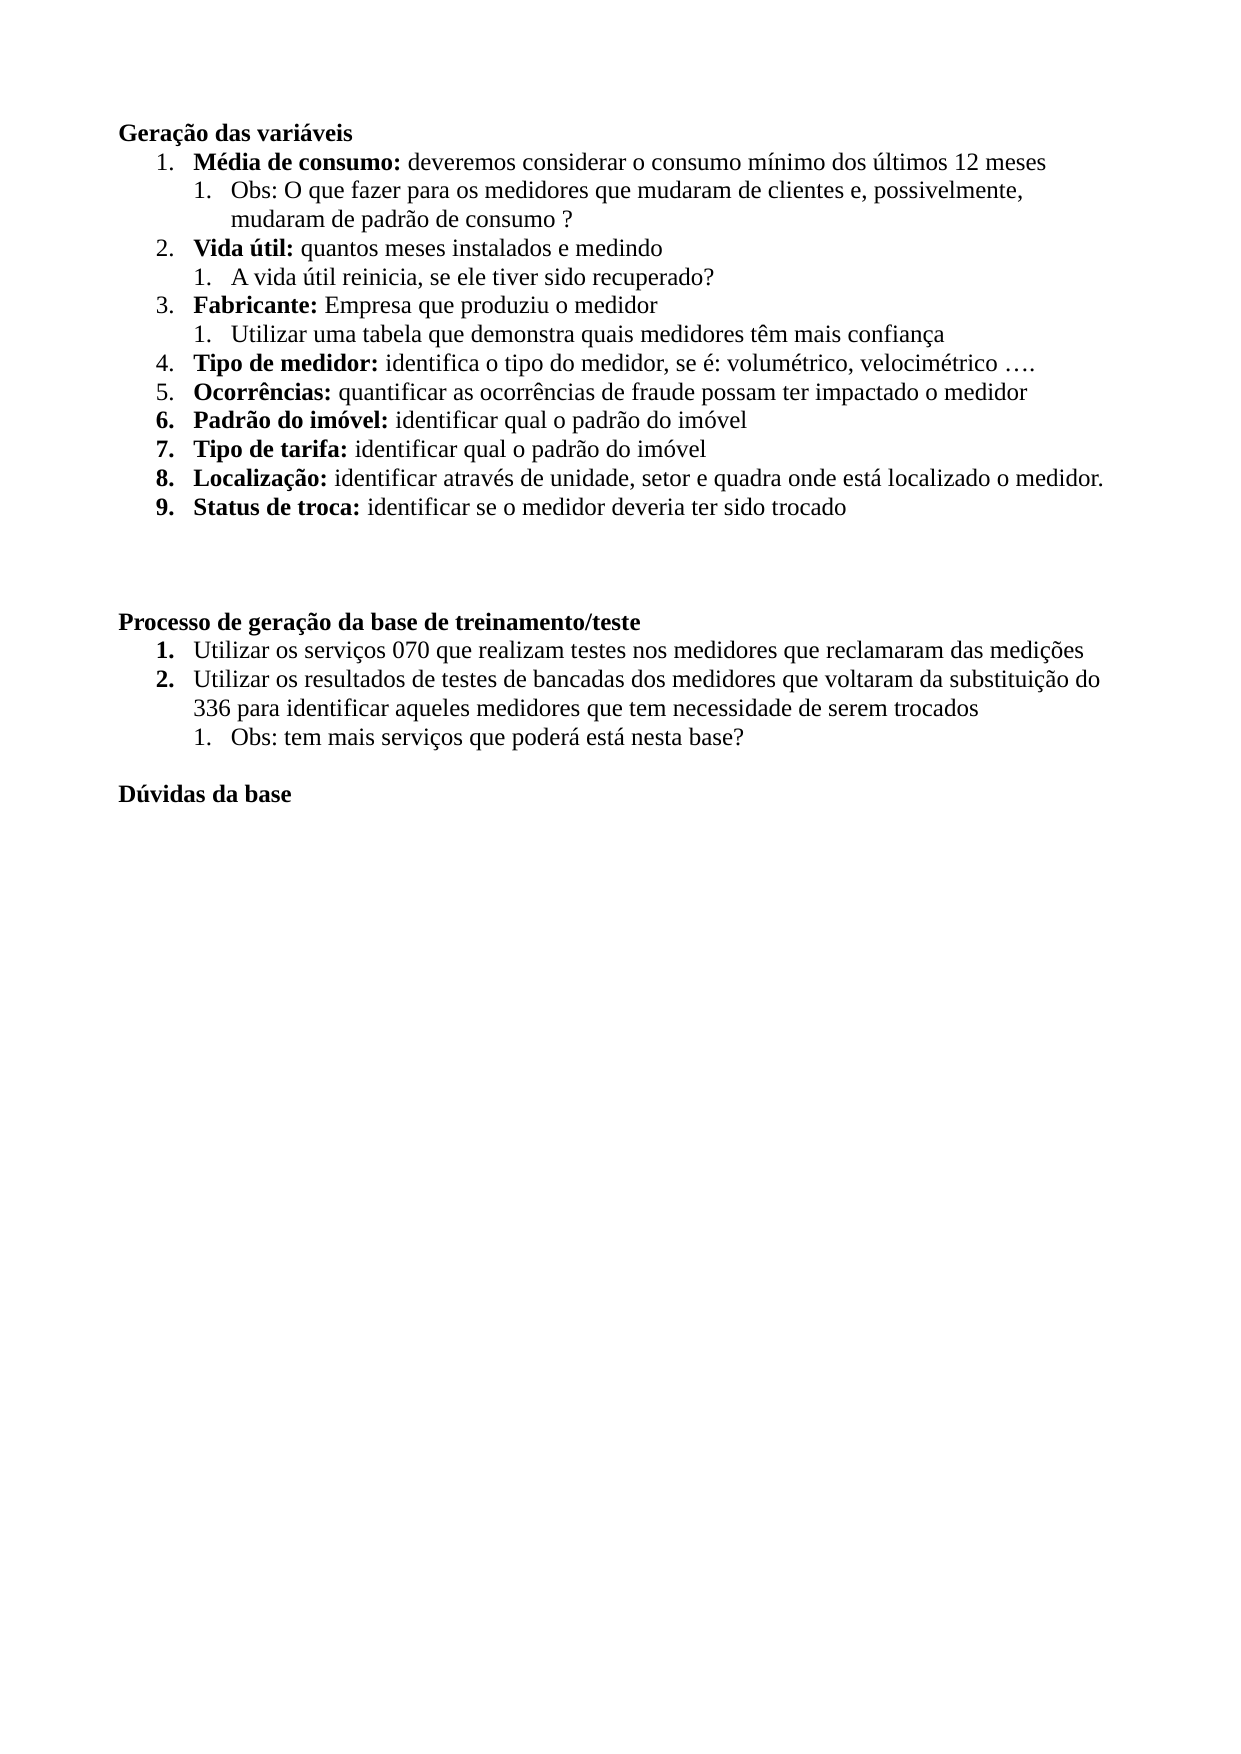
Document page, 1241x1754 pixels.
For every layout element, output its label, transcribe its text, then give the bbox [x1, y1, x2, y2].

list Status de troca: identificar se o medidor deveria ter sido trocado [156, 492, 1122, 521]
list Fabricante: Empresa que produziu o medidor [156, 291, 1122, 319]
list Tipo de medidor: identifica o tipo do medidor, se é: volumétrico, velocimétrico …. [156, 348, 1122, 377]
list Ocorrências: quantificar as ocorrências de fraude possam ter impactado o medidor [156, 377, 1122, 406]
list Padrão do imóvel: identificar qual o padrão do imóvel [156, 406, 1122, 434]
list Localização: identificar através de unidade, setor e quadra onde está localizado o medidor. [156, 463, 1122, 492]
list Obs: O que fazer para os medidores que mudaram de clientes e, possivelmente, mudaram de padrão de consumo ? [193, 176, 1122, 233]
list Obs: tem mais serviços que poderá está nesta base? [193, 722, 1122, 751]
list Vida útil: quantos meses instalados e medindo [156, 233, 1122, 262]
list Tipo de tarifa: identificar qual o padrão do imóvel [156, 434, 1122, 463]
list Média de consumo: deveremos considerar o consumo mínimo dos últimos 12 meses [156, 147, 1122, 176]
list Utilizar uma tabela que demonstra quais medidores têm mais confiança [193, 319, 1122, 348]
text Dúvidas da base [118, 779, 1122, 808]
text Processo de geração da base de treinamento/teste [118, 607, 1122, 636]
list Utilizar os resultados de testes de bancadas dos medidores que voltaram da substituição do 336 para identificar aqueles medidores que tem necessidade de serem trocados [156, 664, 1122, 722]
list Utilizar os serviços 070 que realizam testes nos medidores que reclamaram das medições [156, 636, 1122, 664]
list A vida útil reinicia, se ele tiver sido recuperado? [193, 262, 1122, 291]
text Geração das variáveis [118, 118, 1122, 147]
